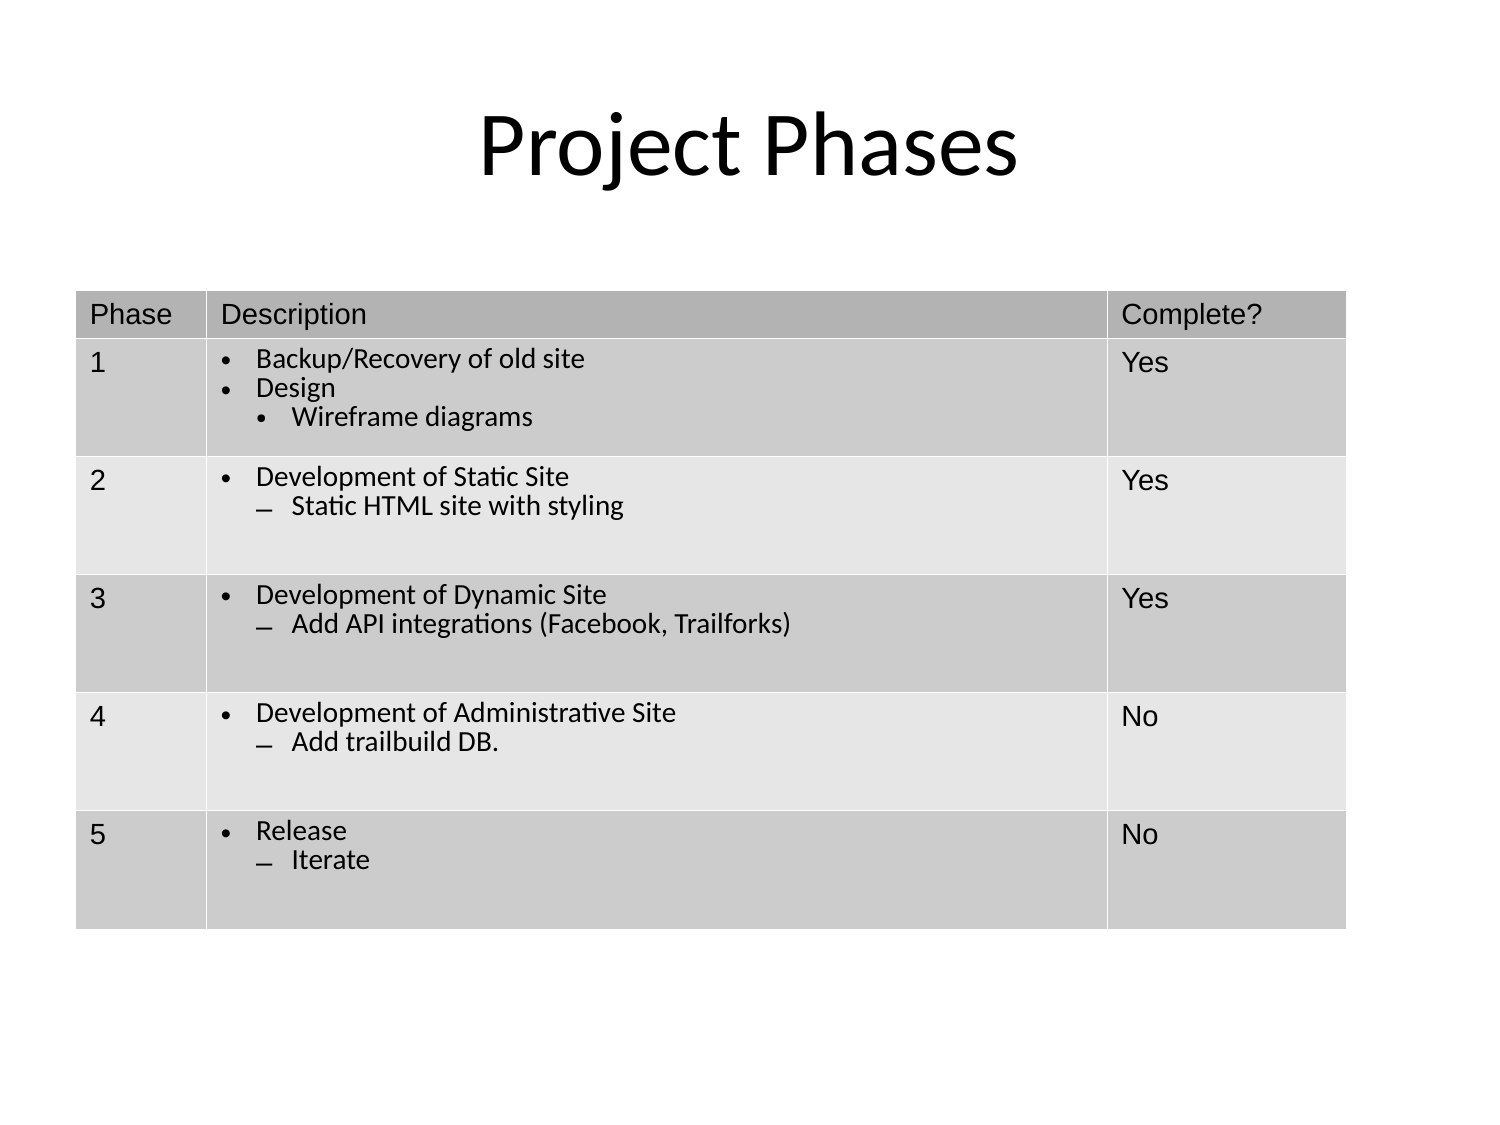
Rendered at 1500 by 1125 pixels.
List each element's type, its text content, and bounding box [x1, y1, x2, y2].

table_header Description [207, 291, 1107, 338]
table_cell 1 [76, 339, 206, 456]
table_cell 5 [76, 811, 206, 929]
text_box Project Phases [75, 45, 1425, 233]
table_cell 2 [76, 457, 206, 574]
table_cell Development of Dynamic Site Add API integrations (Facebook, Trailforks) [207, 575, 1107, 692]
table_cell No [1108, 693, 1346, 810]
table_cell 3 [76, 575, 206, 692]
table_cell Yes [1108, 457, 1346, 574]
table_cell Backup/Recovery of old site Design Wireframe diagrams [207, 339, 1107, 456]
table_cell No [1108, 811, 1346, 929]
table_header Phase [76, 291, 206, 338]
table_cell 4 [76, 693, 206, 810]
table_cell Release Iterate [207, 811, 1107, 929]
table_cell Yes [1108, 575, 1346, 692]
table_cell Development of Administrative Site Add trailbuild DB. [207, 693, 1107, 810]
table_cell Development of Static Site Static HTML site with styling [207, 457, 1107, 574]
table_cell Yes [1108, 339, 1346, 456]
table_header Complete? [1108, 291, 1346, 338]
